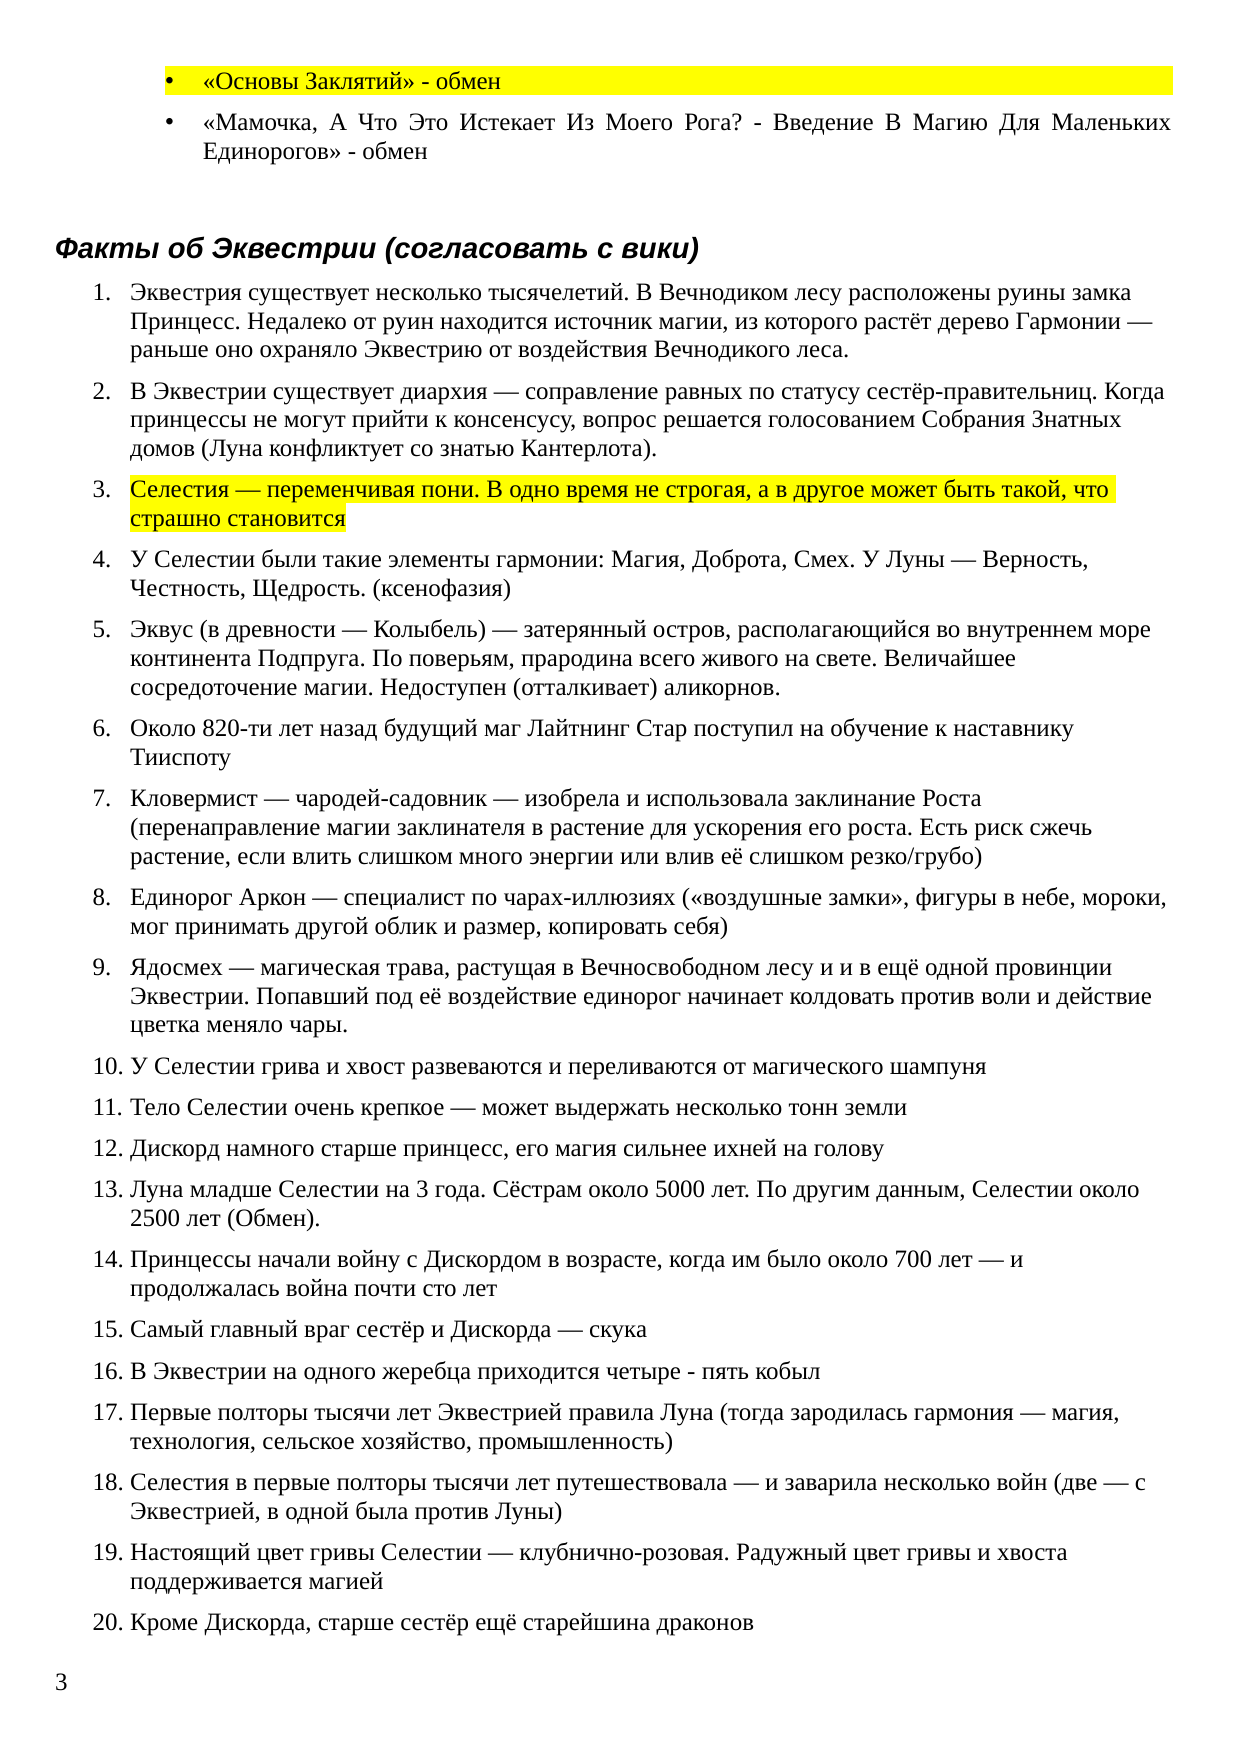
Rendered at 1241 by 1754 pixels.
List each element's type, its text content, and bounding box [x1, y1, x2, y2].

subtitle Факты об Эквестрии (согласовать с вики) [55, 231, 1173, 264]
list Около 820-ти лет назад будущий маг Лайтнинг Стар поступил на обучение к наставнику Тииспоту [92, 713, 1173, 771]
list Кроме Дискорда, старше сестёр ещё старейшина драконов [92, 1607, 1173, 1636]
list Тело Селестии очень крепкое — может выдержать несколько тонн земли [92, 1092, 1173, 1121]
list Эквестрия существует несколько тысячелетий. В Вечнодиком лесу расположены руины замка Принцесс. Недалеко от руин находится источник магии, из которого растёт дерево Гармонии — раньше оно охраняло Эквестрию от воздействия Вечнодикого леса. [92, 277, 1173, 363]
list «Основы Заклятий» - обмен [165, 66, 1173, 95]
list Самый главный враг сестёр и Дискорда — скука [92, 1314, 1173, 1343]
list Дискорд намного старше принцесс, его магия сильнее ихней на голову [92, 1133, 1173, 1162]
list Ядосмех — магическая трава, растущая в Вечносвободном лесу и и в ещё одной провинции Эквестрии. Попавший под её воздействие единорог начинает колдовать против воли и действие цветка меняло чары. [92, 952, 1173, 1038]
list Принцессы начали войну с Дискордом в возрасте, когда им было около 700 лет — и продолжалась война почти сто лет [92, 1244, 1173, 1302]
list «Мамочка, А Что Это Истекает Из Моего Рога? - Введение В Магию Для Маленьких Единорогов» - обмен [165, 107, 1173, 165]
list Эквус (в древности — Колыбель) — затерянный остров, располагающийся во внутреннем море континента Подпруга. По поверьям, прародина всего живого на свете. Величайшее сосредоточение магии. Недоступен (отталкивает) аликорнов. [92, 614, 1173, 701]
list Селестия — переменчивая пони. В одно время не строгая, а в другое может быть такой, что страшно становится [92, 474, 1173, 532]
list Луна младше Селестии на 3 года. Сёстрам около 5000 лет. По другим данным, Селестии около 2500 лет (Обмен). [92, 1174, 1173, 1232]
list У Селестии грива и хвост развеваются и переливаются от магического шампуня [92, 1051, 1173, 1079]
list Настоящий цвет гривы Селестии — клубнично-розовая. Радужный цвет гривы и хвоста поддерживается магией [92, 1537, 1173, 1594]
list Первые полторы тысячи лет Эквестрией правила Луна (тогда зародилась гармония — магия, технология, сельское хозяйство, промышленность) [92, 1397, 1173, 1454]
list В Эквестрии существует диархия — соправление равных по статусу сестёр-правительниц. Когда принцессы не могут прийти к консенсусу, вопрос решается голосованием Собрания Знатных домов (Луна конфликтует со знатью Кантерлота). [92, 376, 1173, 462]
list Единорог Аркон — специалист по чарах-иллюзиях («воздушные замки», фигуры в небе, мороки, мог принимать другой облик и размер, копировать себя) [92, 882, 1173, 939]
list Кловермист — чародей-садовник — изобрела и использовала заклинание Роста (перенаправление магии заклинателя в растение для ускорения его роста. Есть риск сжечь растение, если влить слишком много энергии или влив её слишком резко/грубо) [92, 783, 1173, 869]
list Селестия в первые полторы тысячи лет путешествовала — и заварила несколько войн (две — с Эквестрией, в одной была против Луны) [92, 1467, 1173, 1524]
list У Селестии были такие элементы гармонии: Магия, Доброта, Смех. У Луны — Верность, Честность, Щедрость. (ксенофазия) [92, 544, 1173, 602]
list В Эквестрии на одного жеребца приходится четыре - пять кобыл [92, 1356, 1173, 1384]
